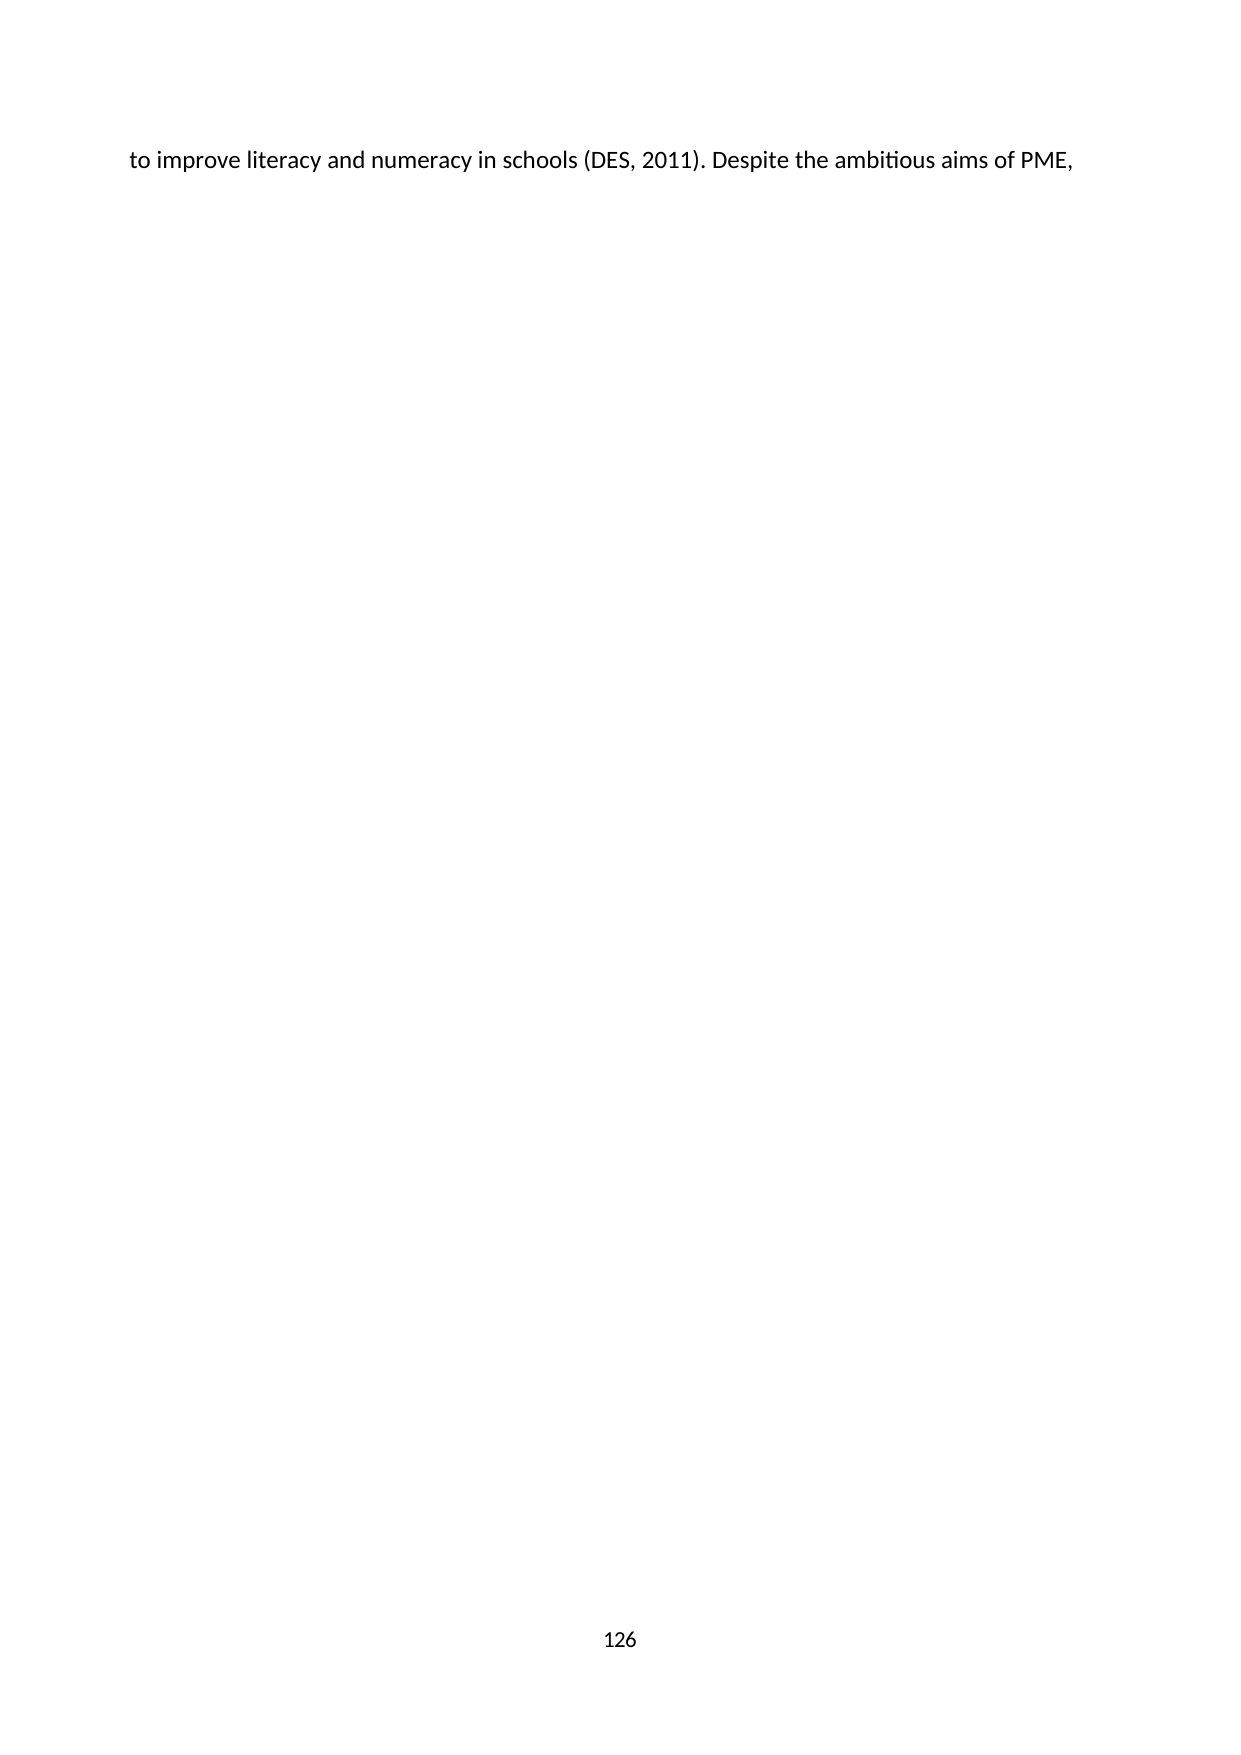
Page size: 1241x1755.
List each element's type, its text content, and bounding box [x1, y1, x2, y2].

list to improve literacy and numeracy in schools (DES, 2011). Despite the ambitious aims of PME, [129, 144, 1091, 174]
